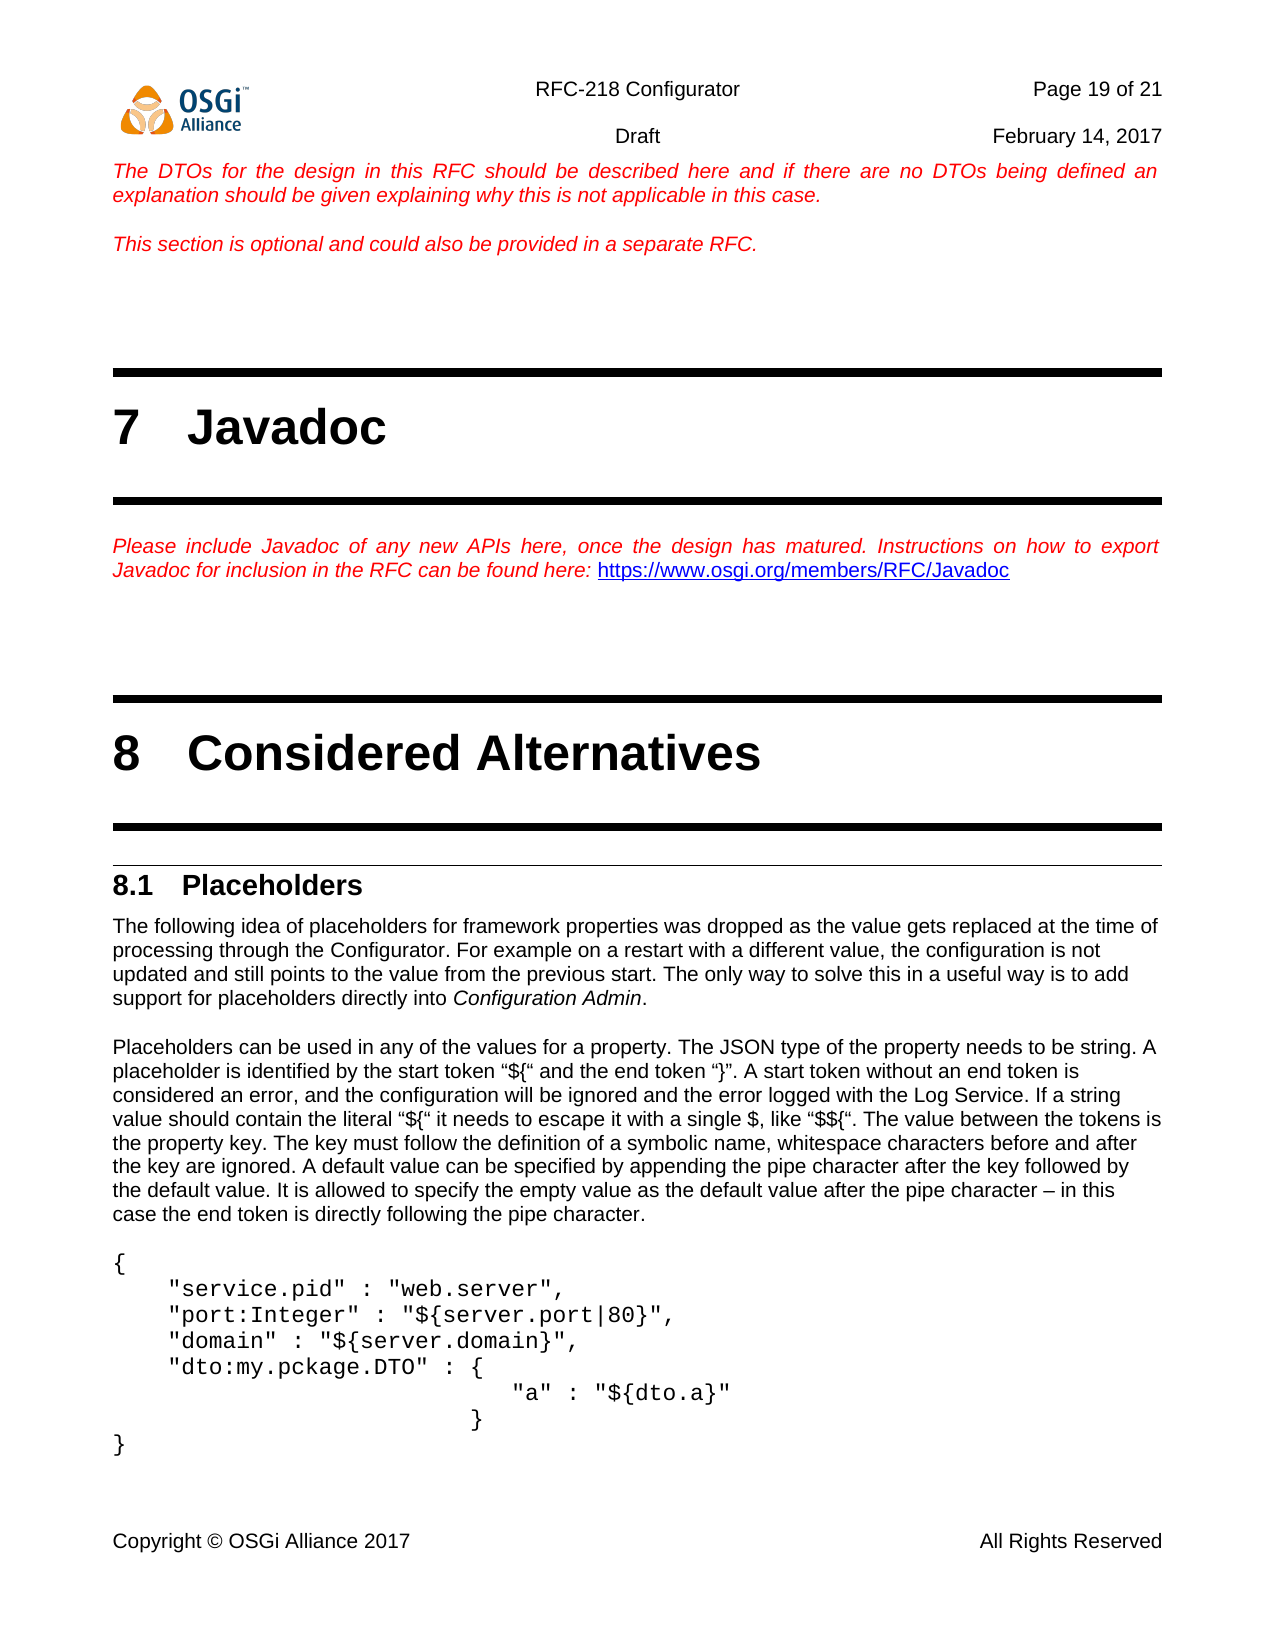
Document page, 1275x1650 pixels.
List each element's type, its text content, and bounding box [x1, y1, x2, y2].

text Please include Javadoc of any new APIs here, once the design has matured. Instructions on how to export Javadoc for inclusion in the RFC can be found here: https://www.osgi.org/members/RFC/Javadoc [112, 534, 1162, 582]
picture [113, 78, 257, 142]
text { "service.pid" : "web.server", "port:Integer" : "${server.port|80}", "domain" : "${server.domain}", "dto:my.pckage.DTO" : { "a" : "${dto.a}" } } [112, 1251, 1162, 1459]
text Placeholders can be used in any of the values for a property. The JSON type of the property needs to be string. A placeholder is identified by the start token “${“ and the end token “}”. A start token without an end token is considered an error, and the configuration will be ignored and the error logged with the Log Service. If a string value should contain the literal “${“ it needs to escape it with a single $, like “$${“. The value between the tokens is the property key. The key must follow the definition of a symbolic name, whitespace characters before and after the key are ignored. A default value can be specified by appending the pipe character after the key followed by the default value. It is allowed to specify the empty value as the default value after the pipe character – in this case the end token is directly following the pipe character. [112, 1034, 1162, 1226]
text The DTOs for the design in this RFC should be described here and if there are no DTOs being defined an explanation should be given explaining why this is not applicable in this case. [112, 159, 1162, 207]
text The following idea of placeholders for framework properties was dropped as the value gets replaced at the time of processing through the Configurator. For example on a restart with a different value, the configuration is not updated and still points to the value from the previous start. The only way to solve this in a useful way is to add support for placeholders directly into Configuration Admin. [112, 914, 1162, 1009]
subtitle Placeholders [112, 866, 1162, 901]
text This section is optional and could also be provided in a separate RFC. [112, 232, 1162, 256]
subtitle Considered Alternatives [112, 696, 1162, 831]
subtitle Javadoc [112, 369, 1162, 505]
